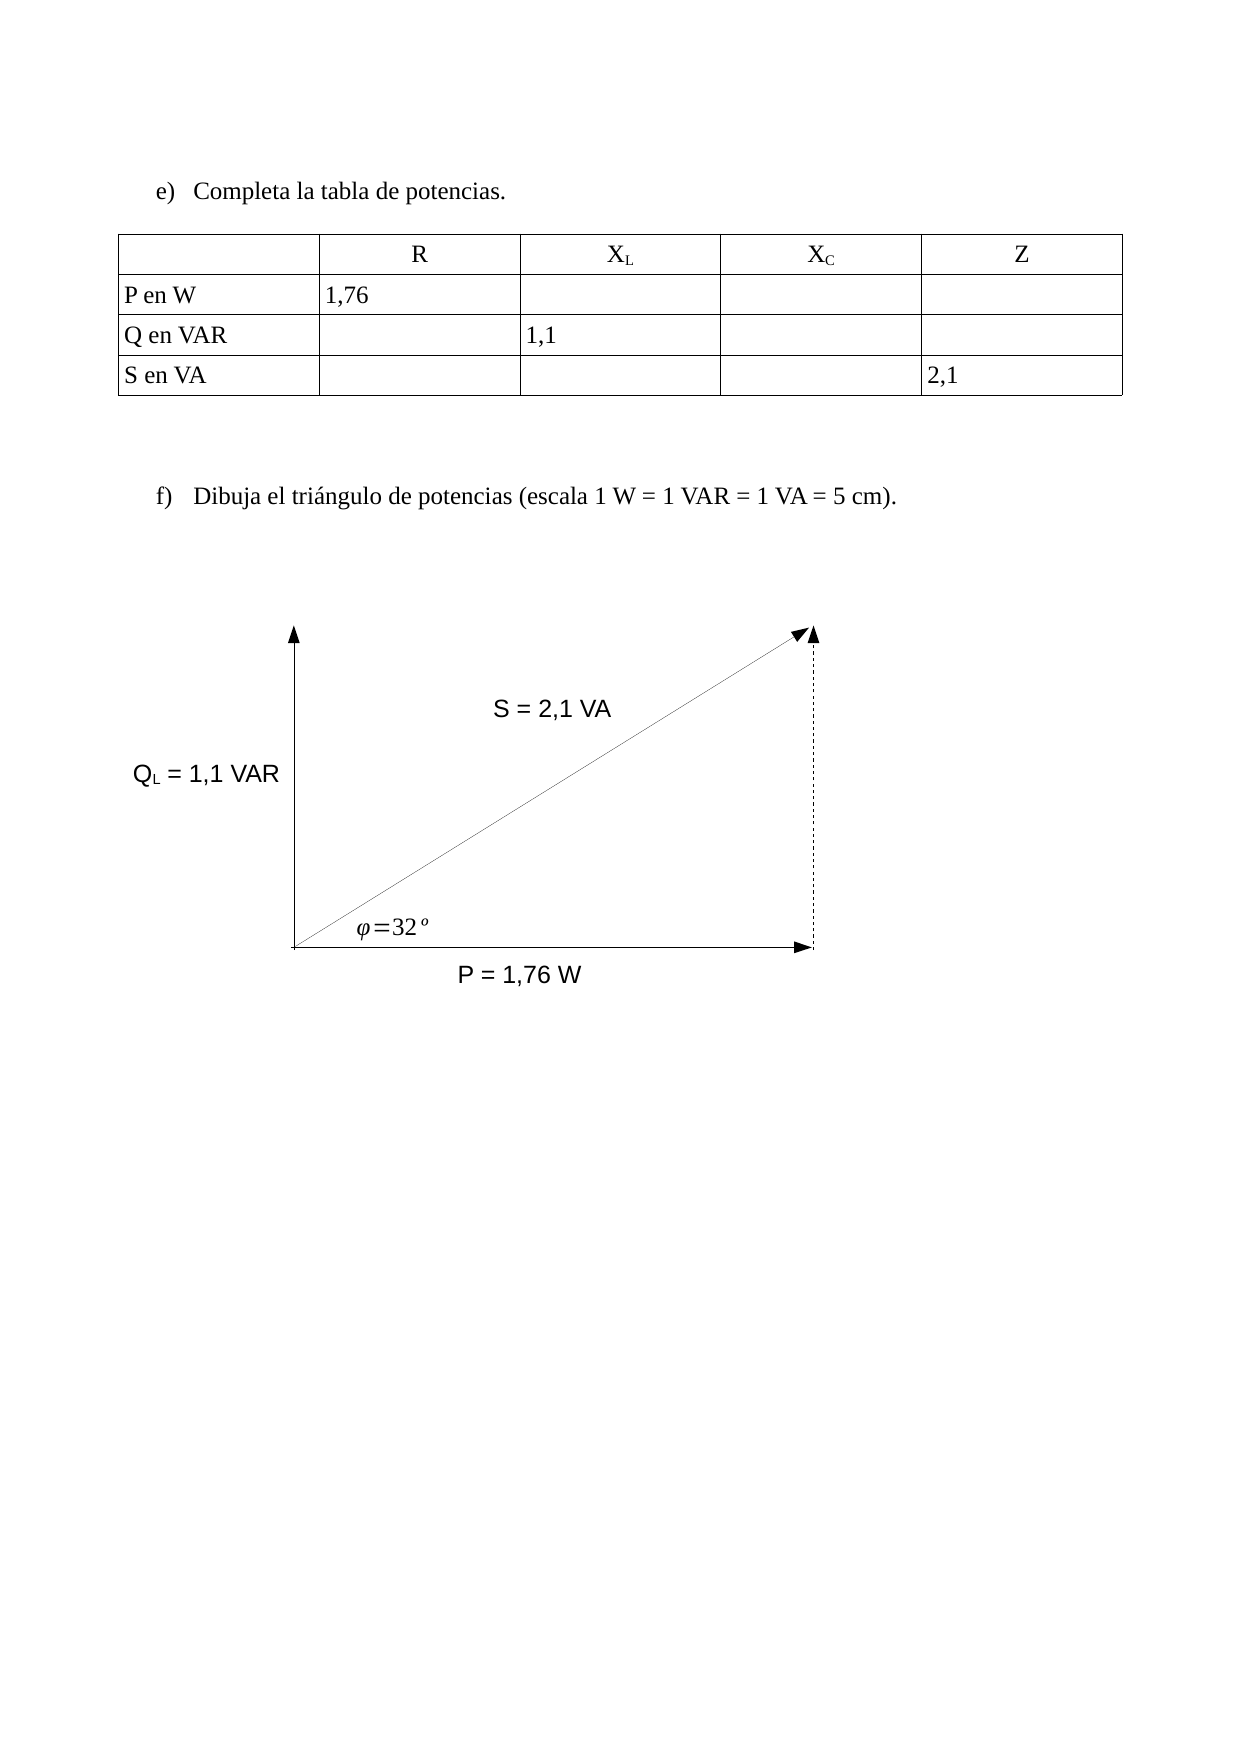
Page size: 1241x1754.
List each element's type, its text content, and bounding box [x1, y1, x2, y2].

table_cell [721, 315, 921, 354]
table_cell [320, 356, 520, 395]
table_cell 1,1 [521, 315, 720, 354]
table_header R [320, 235, 520, 274]
table_header XL [521, 235, 720, 274]
table_cell [721, 275, 921, 314]
table_cell 2,1 [922, 356, 1122, 395]
table_cell [320, 315, 520, 354]
list Dibuja el triángulo de potencias (escala 1 W = 1 VAR = 1 VA = 5 cm). [156, 481, 1122, 510]
table_header XC [721, 235, 921, 274]
table_cell 1,76 [320, 275, 520, 314]
table_cell P en W [119, 275, 319, 314]
table_cell Q en VAR [119, 315, 319, 354]
table_cell [521, 275, 720, 314]
table_cell [521, 356, 720, 395]
table_cell [922, 315, 1122, 354]
table_cell S en VA [119, 356, 319, 395]
table_cell [922, 275, 1122, 314]
table_header Z [922, 235, 1122, 274]
table_header [119, 235, 319, 274]
list Completa la tabla de potencias. [156, 176, 1122, 204]
table_cell [721, 356, 921, 395]
